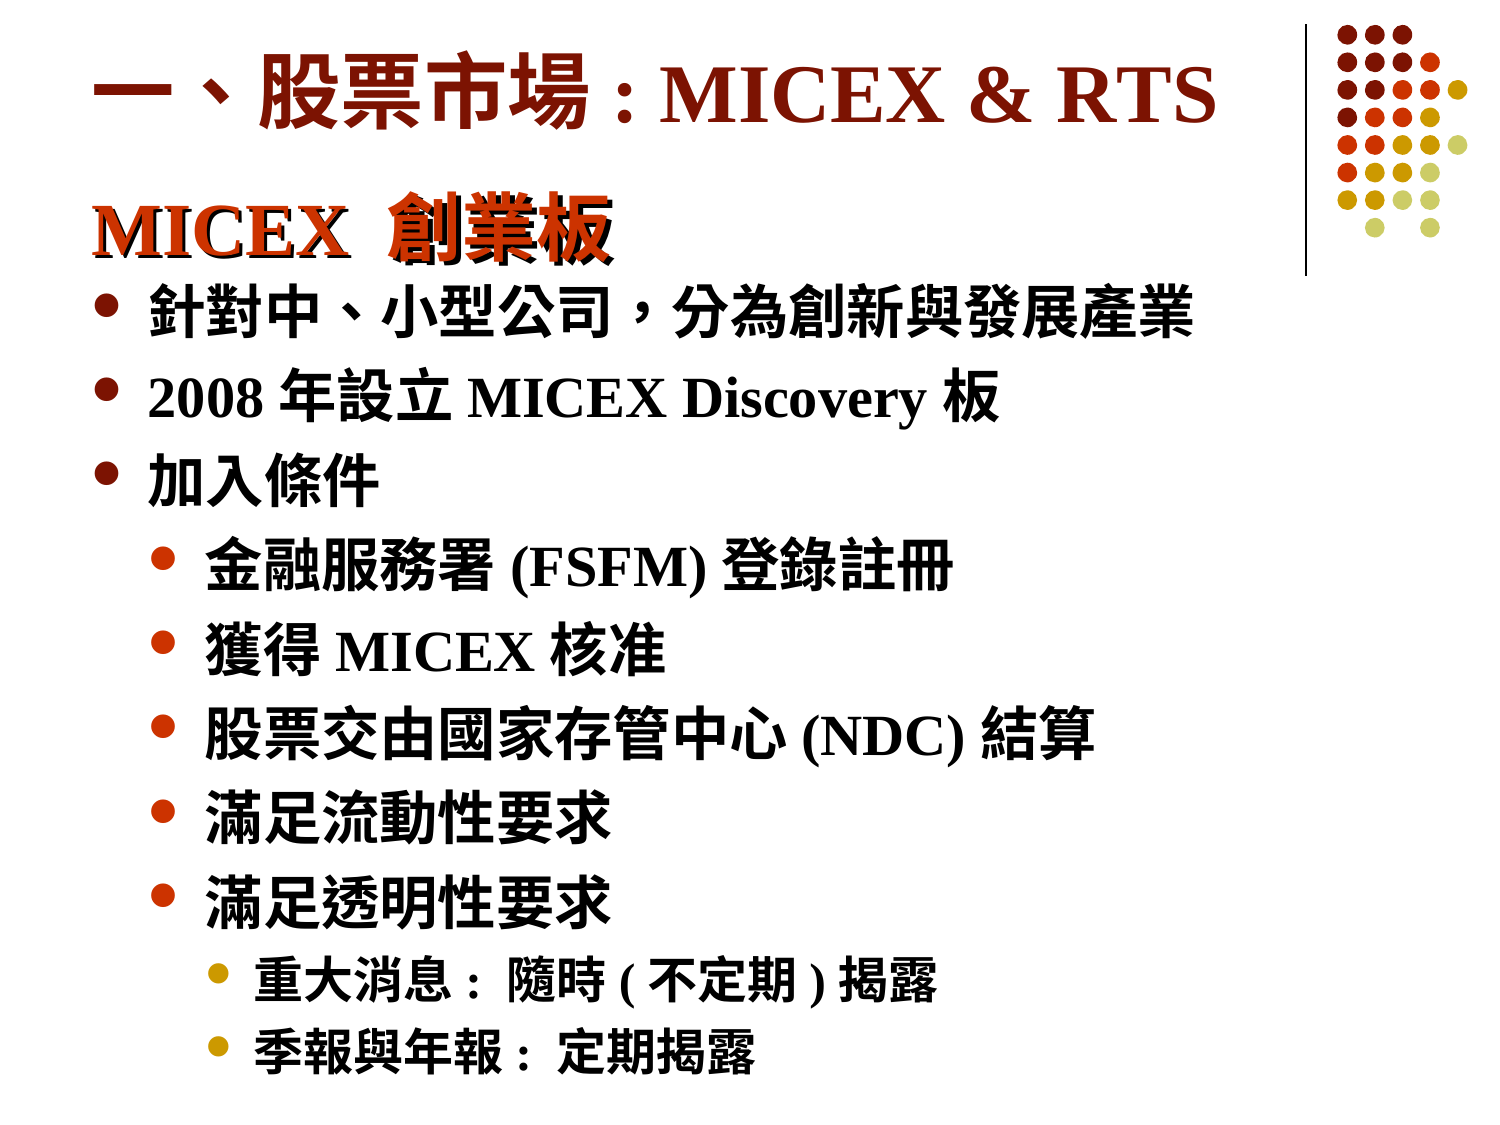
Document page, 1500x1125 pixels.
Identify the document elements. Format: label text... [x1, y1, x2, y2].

text_box 一、股票市場: MICEX & RTS [76, 31, 1235, 147]
title MICEX 創業板 [76, 125, 1315, 267]
list 針對中、小型公司，分為創新與發展產業 2008年設立MICEX Discovery板 加入條件 金融服務署(FSFM)登錄註冊 獲得MICEX核准 股票交由國家存管中心(NDC)結算 滿足流動性要求 滿足透明性要求 重大消息: 隨時(不定期)揭露 季報與年報: 定期揭露 [76, 267, 1378, 1125]
